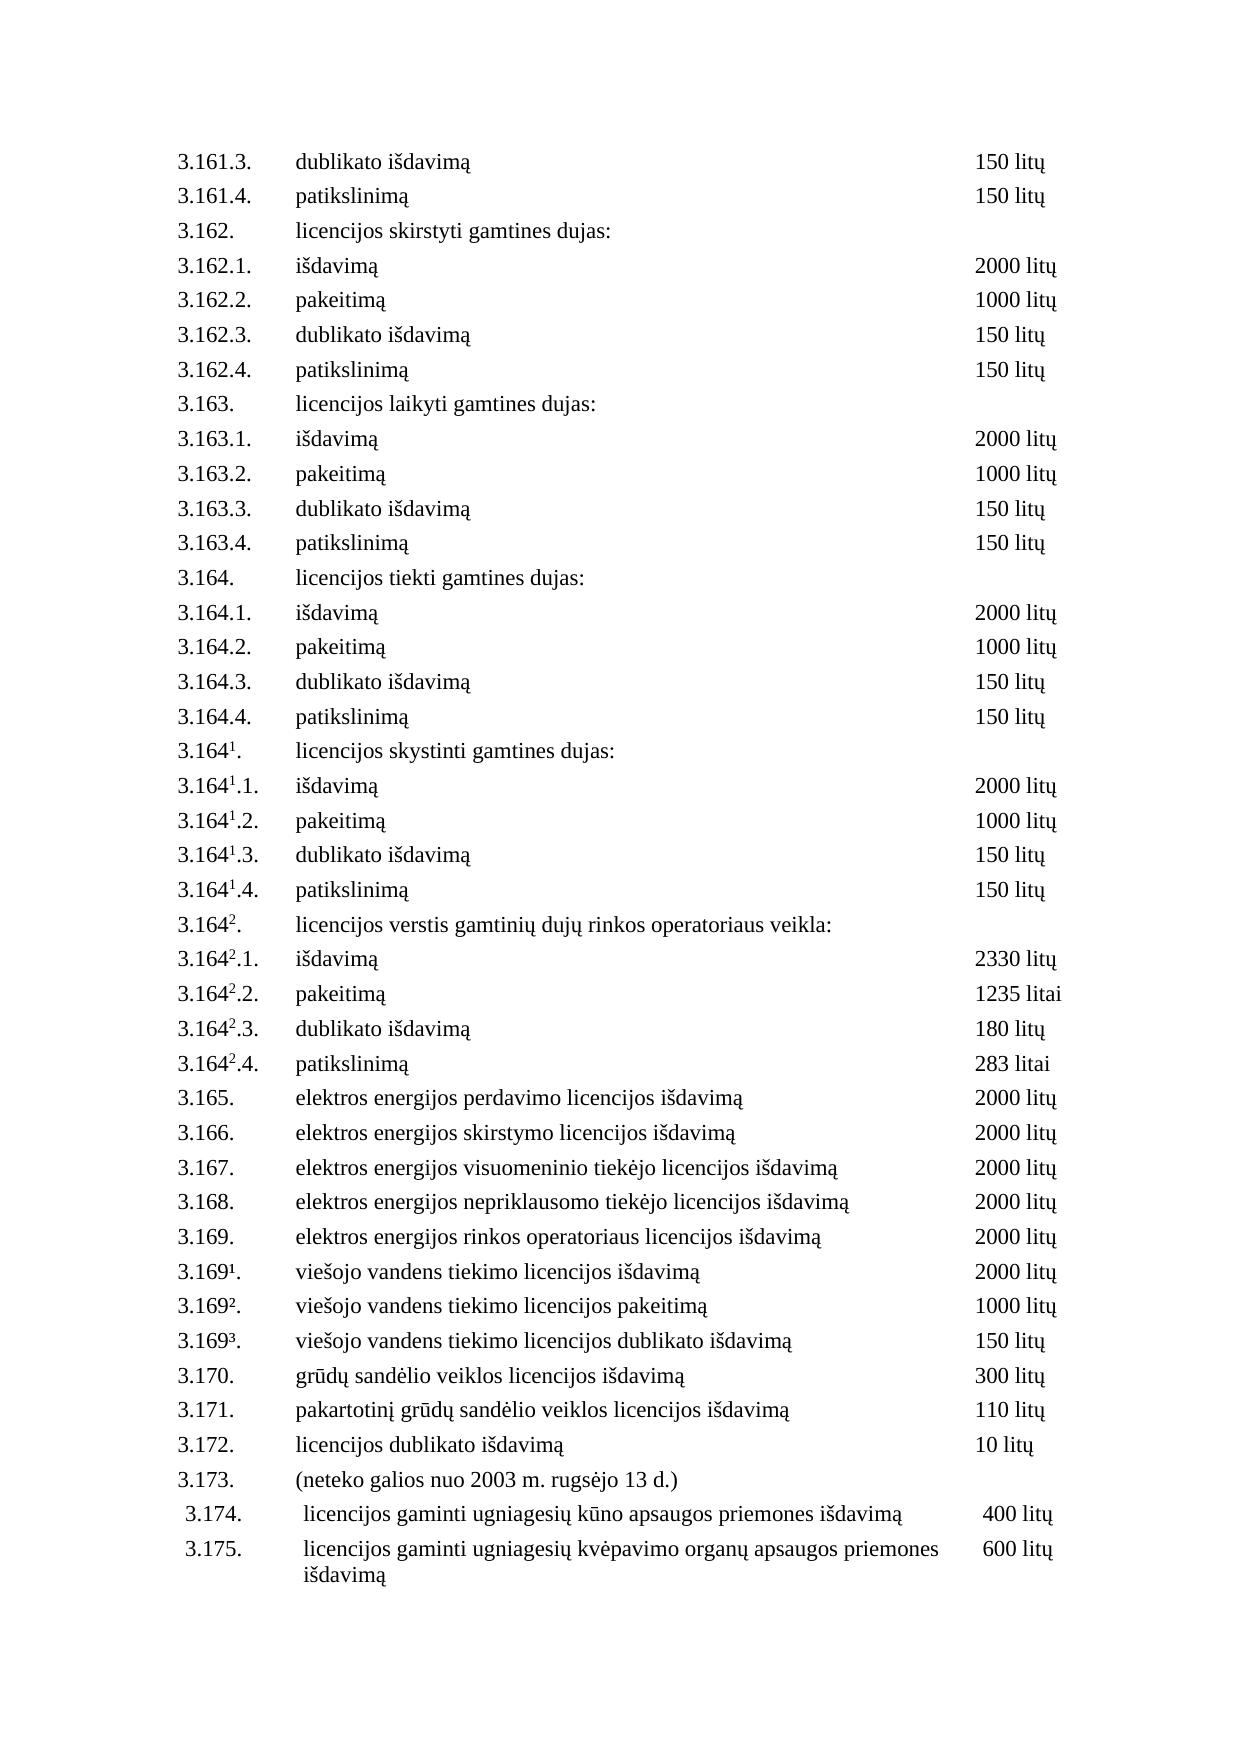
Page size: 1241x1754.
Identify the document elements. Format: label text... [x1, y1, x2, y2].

text 3.164.1. išdavimą 2000 litų [177, 599, 1122, 625]
text 3.162.1. išdavimą 2000 litų [177, 252, 1122, 278]
text 3.163.2. pakeitimą 1000 litų [177, 460, 1122, 486]
text 3.166. elektros energijos skirstymo licencijos išdavimą 2000 litų [177, 1119, 1122, 1145]
table_header licencijos gaminti ugniagesių kūno apsaugos priemones išdavimą [292, 1501, 971, 1535]
text 3.163.3. dublikato išdavimą 150 litų [177, 494, 1122, 521]
text 3.161.3. dublikato išdavimą 150 litų [177, 148, 1122, 174]
text 3.1641.1. išdavimą 2000 litų [177, 772, 1122, 798]
text 3.1642.4. patikslinimą 283 litai [177, 1049, 1122, 1076]
text 3.170. grūdų sandėlio veiklos licencijos išdavimą 300 litų [177, 1362, 1122, 1388]
table_cell licencijos gaminti ugniagesių kvėpavimo organų apsaugos priemones išdavimą [292, 1535, 971, 1596]
text 3.172. licencijos dublikato išdavimą 10 litų [177, 1431, 1122, 1457]
text 3.168. elektros energijos nepriklausomo tiekėjo licencijos išdavimą 2000 litų [177, 1188, 1122, 1215]
text 3.1642.3. dublikato išdavimą 180 litų [177, 1015, 1122, 1041]
text 3.167. elektros energijos visuomeninio tiekėjo licencijos išdavimą 2000 litų [177, 1154, 1122, 1180]
text 3.1642.2. pakeitimą 1235 litai [177, 980, 1122, 1007]
text 3.169¹. viešojo vandens tiekimo licencijos išdavimą 2000 litų [177, 1258, 1122, 1284]
text 3.169². viešojo vandens tiekimo licencijos pakeitimą 1000 litų [177, 1292, 1122, 1319]
text 3.162. licencijos skirstyti gamtines dujas: [177, 217, 1122, 243]
text 3.162.3. dublikato išdavimą 150 litų [177, 321, 1122, 347]
table_header 3.174. [174, 1501, 292, 1535]
text 3.1642. licencijos verstis gamtinių dujų rinkos operatoriaus veikla: [177, 911, 1122, 937]
table_cell 600 litų [971, 1535, 1144, 1596]
text 3.1641.3. dublikato išdavimą 150 litų [177, 841, 1122, 868]
text 3.163. licencijos laikyti gamtines dujas: [177, 391, 1122, 417]
text 3.163.4. patikslinimą 150 litų [177, 529, 1122, 556]
text 3.163.1. išdavimą 2000 litų [177, 425, 1122, 452]
text 3.1641. licencijos skystinti gamtines dujas: [177, 737, 1122, 764]
text 3.164.3. dublikato išdavimą 150 litų [177, 668, 1122, 694]
text 3.1641.2. pakeitimą 1000 litų [177, 807, 1122, 833]
text 3.173. (neteko galios nuo 2003 m. rugsėjo 13 d.) [177, 1466, 1122, 1492]
text 3.164. licencijos tiekti gamtines dujas: [177, 564, 1122, 590]
text 3.164.4. patikslinimą 150 litų [177, 703, 1122, 729]
text 3.1642.1. išdavimą 2330 litų [177, 946, 1122, 972]
text 3.169. elektros energijos rinkos operatoriaus licencijos išdavimą 2000 litų [177, 1223, 1122, 1249]
text 3.1641.4. patikslinimą 150 litų [177, 876, 1122, 902]
table_header 400 litų [971, 1501, 1144, 1535]
text 3.162.2. pakeitimą 1000 litų [177, 286, 1122, 313]
table_cell 3.175. [174, 1535, 292, 1596]
text 3.161.4. patikslinimą 150 litų [177, 182, 1122, 209]
text 3.165. elektros energijos perdavimo licencijos išdavimą 2000 litų [177, 1084, 1122, 1111]
text 3.169³. viešojo vandens tiekimo licencijos dublikato išdavimą 150 litų [177, 1327, 1122, 1353]
text 3.164.2. pakeitimą 1000 litų [177, 633, 1122, 660]
text 3.171. pakartotinį grūdų sandėlio veiklos licencijos išdavimą 110 litų [177, 1396, 1122, 1423]
text 3.162.4. patikslinimą 150 litų [177, 356, 1122, 382]
